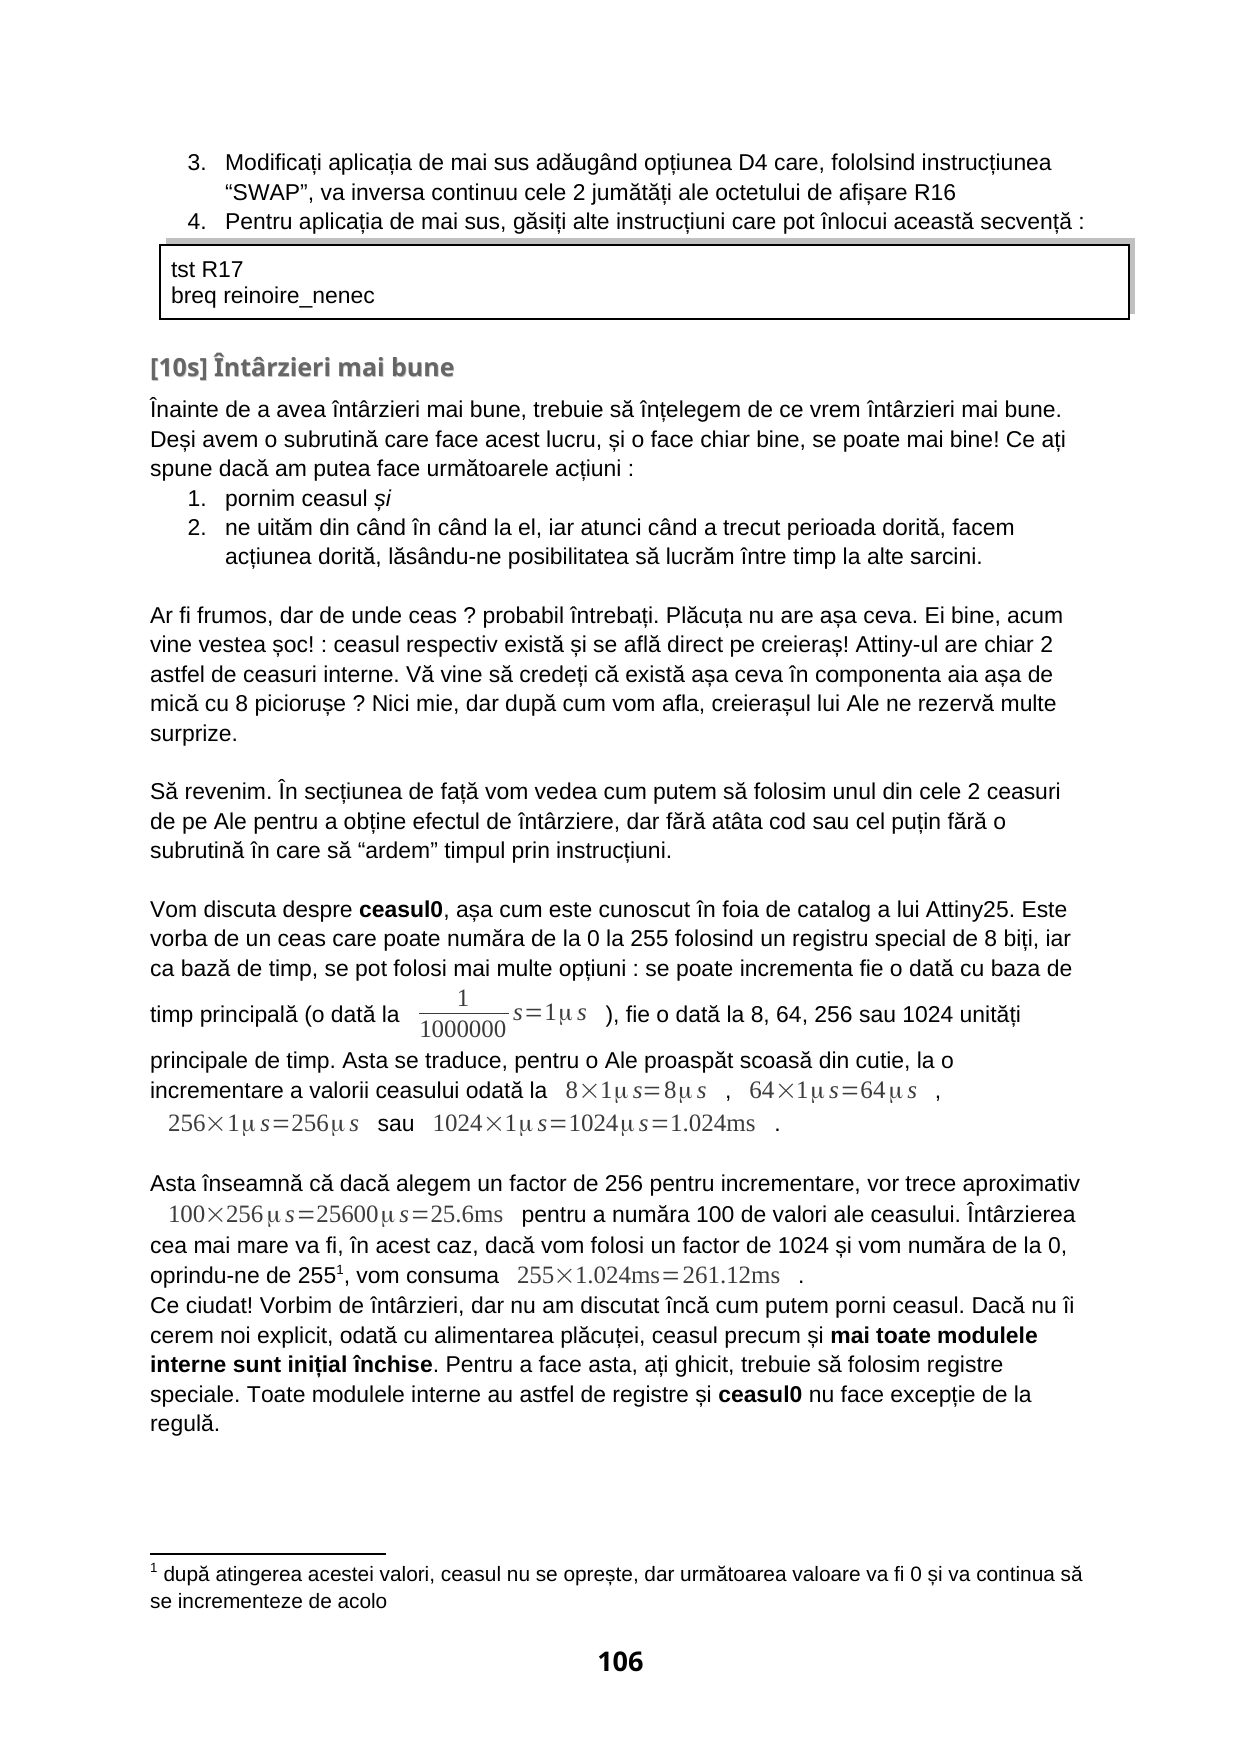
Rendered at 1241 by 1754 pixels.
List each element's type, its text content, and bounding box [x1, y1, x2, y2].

list pornim ceasul și [187, 485, 1091, 511]
list Pentru aplicația de mai sus, găsiți alte instrucțiuni care pot înlocui această secvență : [187, 209, 1091, 234]
text Înainte de a avea întârzieri mai bune, trebuie să înțelegem de ce vrem întârzieri mai bune. Deși avem o subrutină care face acest lucru, și o face chiar bine, se poate mai bine! Ce ați spune dacă am putea face următoarele acțiuni : [150, 397, 1091, 481]
text Asta înseamnă că dacă alegem un factor de 256 pentru incrementare, vor trece aproximativpentru a număra 100 de valori ale ceasului. Întârzierea cea mai mare va fi, în acest caz, dacă vom folosi un factor de 1024 și vom număra de la 0, oprindu-ne de 255, vom consuma. [150, 1171, 1091, 1289]
list Modificați aplicația de mai sus adăugând opțiunea D4 care, fololsind instrucțiunea “SWAP”, va inversa continuu cele 2 jumătăți ale octetului de afișare R16 [187, 150, 1091, 205]
subtitle [10s] Întârzieri mai bune [150, 349, 1091, 384]
text Ar fi frumos, dar de unde ceas ? probabil întrebați. Plăcuța nu are așa ceva. Ei bine, acum vine vestea șoc! : ceasul respectiv există și se află direct pe creieraș! Attiny-ul are chiar 2 astfel de ceasuri interne. Vă vine să credeți că există așa ceva în componenta aia așa de mică cu 8 piciorușe ? Nici mie, dar după cum vom afla, creierașul lui Ale ne rezervă multe surprize. [150, 603, 1091, 746]
text Să revenim. În secțiunea de față vom vedea cum putem să folosim unul din cele 2 ceasuri de pe Ale pentru a obține efectul de întârziere, dar fără atâta cod sau cel puțin fără o subrutină în care să “ardem” timpul prin instrucțiuni. [150, 779, 1091, 863]
text după atingerea acestei valori, ceasul nu se oprește, dar următoarea valoare va fi 0 și va continua să se incrementeze de acolo [150, 1561, 1091, 1613]
list ne uităm din când în când la el, iar atunci când a trecut perioada dorită, facem acțiunea dorită, lăsându-ne posibilitatea să lucrăm între timp la alte sarcini. [187, 514, 1091, 569]
text Vom discuta despre ceasul0, așa cum este cunoscut în foia de catalog a lui Attiny25. Este vorba de un ceas care poate număra de la 0 la 255 folosind un registru special de 8 biți, iar ca bază de timp, se pot folosi mai multe opțiuni : se poate incrementa fie o dată cu baza de timp principală (o dată la), fie o dată la 8, 64, 256 sau 1024 unități principale de timp. Asta se traduce, pentru o Ale proaspăt scoasă din cutie, la o incrementare a valorii ceasului odată la,, sau. [150, 896, 1091, 1138]
table_header tst R17 breq reinoire_nenec [161, 246, 1128, 318]
text Ce ciudat! Vorbim de întârzieri, dar nu am discutat încă cum putem porni ceasul. Dacă nu îi cerem noi explicit, odată cu alimentarea plăcuței, ceasul precum și mai toate modulele interne sunt inițial închise. Pentru a face asta, ați ghicit, trebuie să folosim registre speciale. Toate modulele interne au astfel de registre și ceasul0 nu face excepție de la regulă. [150, 1293, 1091, 1436]
